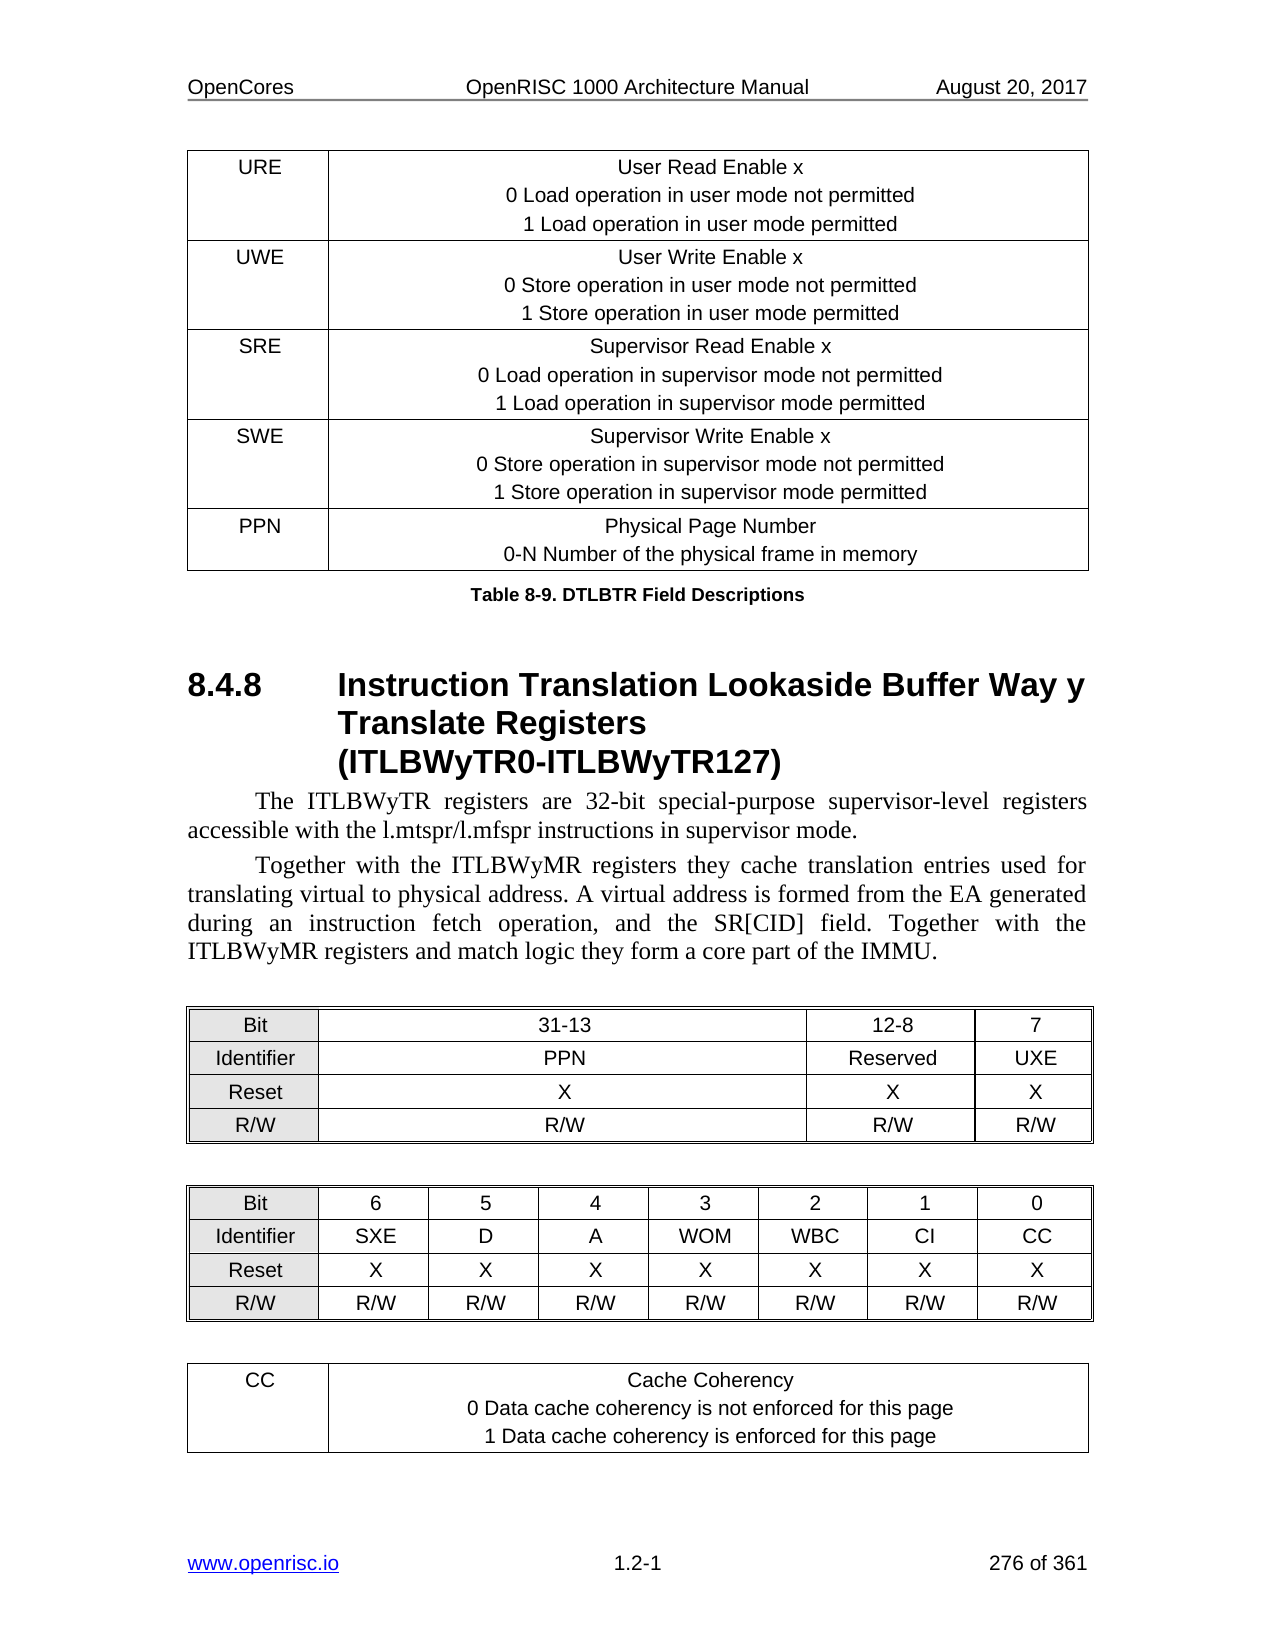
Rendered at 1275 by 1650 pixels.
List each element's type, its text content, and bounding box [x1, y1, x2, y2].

table_cell Reserved [807, 1042, 974, 1074]
table_header 2 [759, 1188, 867, 1219]
table_cell X [319, 1075, 806, 1108]
table_cell R/W [319, 1109, 806, 1141]
table_cell R/W [429, 1287, 538, 1319]
table_cell WBC [759, 1220, 867, 1252]
table_header 12-8 [807, 1010, 974, 1041]
table_header Cache Coherency 0 Data cache coherency is not enforced for this page 1 Data cache coherency is enforced for this page [329, 1364, 1088, 1452]
table_header Bit [190, 1010, 318, 1041]
table_cell SWE [188, 420, 328, 508]
table_cell R/W [190, 1287, 318, 1319]
table_cell X [976, 1075, 1091, 1108]
table_cell Supervisor Write Enable x 0 Store operation in supervisor mode not permitted 1 Store operation in supervisor mode permitted [329, 420, 1088, 508]
text The ITLBWyTR registers are 32-bit special-purpose supervisor-level registers accessible with the l.mtspr/l.mfspr instructions in supervisor mode. [187, 786, 1087, 844]
table_cell User Write Enable x 0 Store operation in user mode not permitted 1 Store operation in user mode permitted [329, 241, 1088, 329]
table_cell Physical Page Number 0-N Number of the physical frame in memory [329, 509, 1088, 570]
table_cell UWE [188, 241, 328, 329]
table_header 31-13 [319, 1010, 806, 1041]
table_header Bit [190, 1188, 318, 1219]
table_cell X [759, 1254, 867, 1286]
table_cell R/W [976, 1109, 1091, 1141]
table_cell CC [978, 1220, 1091, 1252]
subtitle Instruction Translation Lookaside Buffer Way y Translate Registers (ITLBWyTR0-ITLBWyTR127) [187, 665, 1087, 780]
table_cell X [649, 1254, 758, 1286]
table_cell User Read Enable x 0 Load operation in user mode not permitted 1 Load operation in user mode permitted [329, 151, 1088, 239]
table_cell SXE [319, 1220, 428, 1252]
table_cell X [978, 1254, 1091, 1286]
table_header 3 [649, 1188, 758, 1219]
table_header 1 [868, 1188, 977, 1219]
table_cell Reset [190, 1075, 318, 1108]
table_cell PPN [319, 1042, 806, 1074]
table_cell UXE [976, 1042, 1091, 1074]
table_cell X [429, 1254, 538, 1286]
table_header CC [188, 1364, 328, 1452]
table_cell Identifier [190, 1042, 318, 1074]
table_cell R/W [319, 1287, 428, 1319]
table_cell R/W [978, 1287, 1091, 1319]
table_header 5 [429, 1188, 538, 1219]
table_cell SRE [188, 330, 328, 419]
table_cell PPN [188, 509, 328, 570]
table_cell R/W [190, 1109, 318, 1141]
table_header 4 [539, 1188, 648, 1219]
table_cell R/W [868, 1287, 977, 1319]
table_header 7 [976, 1010, 1091, 1041]
table_cell Identifier [190, 1220, 318, 1252]
table_cell X [319, 1254, 428, 1286]
text Together with the ITLBWyMR registers they cache translation entries used for translating virtual to physical address. A virtual address is formed from the EA generated during an instruction fetch operation, and the SR[CID] field. Together with the ITLBWyMR registers and match logic they form a core part of the IMMU. [187, 850, 1087, 965]
table_cell A [539, 1220, 648, 1252]
table_cell R/W [539, 1287, 648, 1319]
table_cell X [868, 1254, 977, 1286]
table_cell Reset [190, 1254, 318, 1286]
table_cell R/W [759, 1287, 867, 1319]
table_cell Supervisor Read Enable x 0 Load operation in supervisor mode not permitted 1 Load operation in supervisor mode permitted [329, 330, 1088, 419]
table_header 0 [978, 1188, 1091, 1219]
table_cell R/W [807, 1109, 974, 1141]
table_cell WOM [649, 1220, 758, 1252]
table_cell R/W [649, 1287, 758, 1319]
text Table 8-9. DTLBTR Field Descriptions [187, 583, 1087, 605]
table_cell X [539, 1254, 648, 1286]
table_cell D [429, 1220, 538, 1252]
table_cell CI [868, 1220, 977, 1252]
table_cell URE [188, 151, 328, 239]
table_header 6 [319, 1188, 428, 1219]
table_cell X [807, 1075, 974, 1108]
